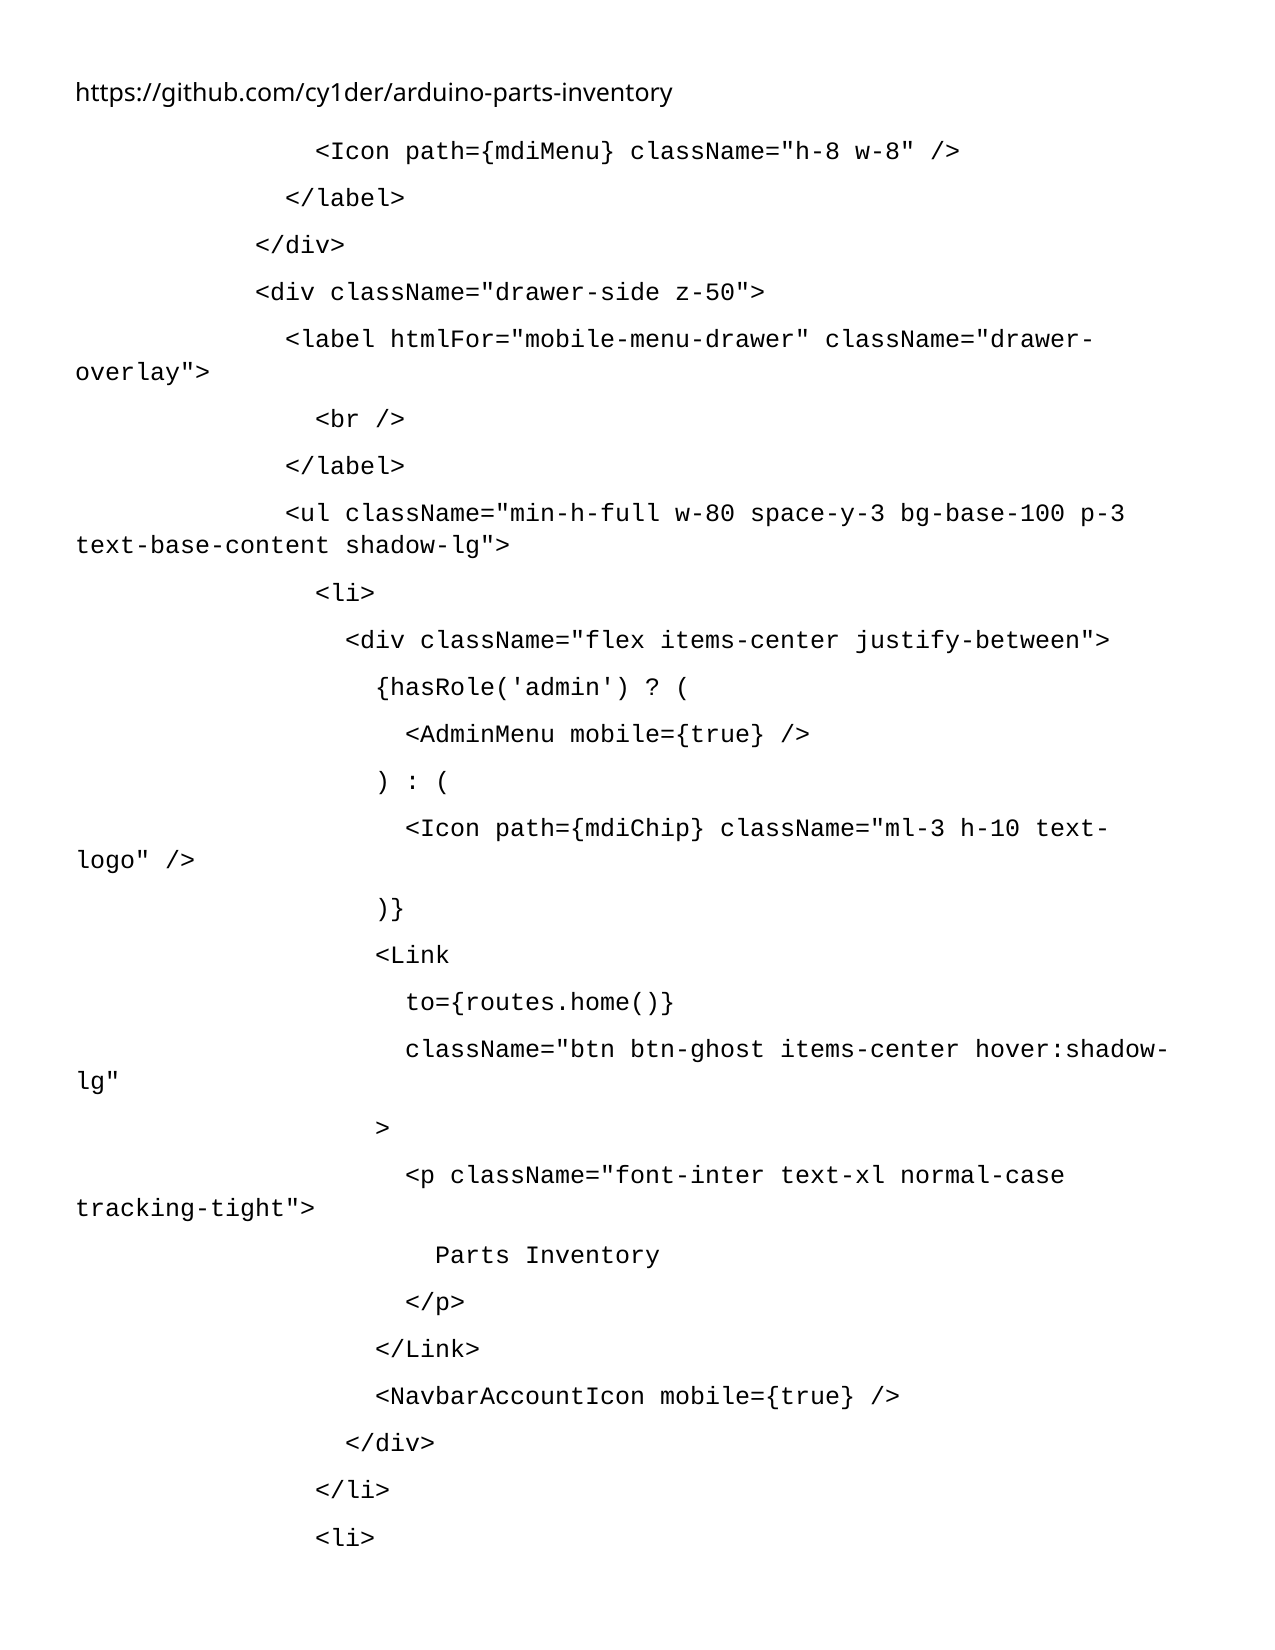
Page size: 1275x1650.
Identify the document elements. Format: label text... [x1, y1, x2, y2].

text </Link> [75, 1337, 1200, 1365]
text <ul className="min-h-full w-80 space-y-3 bg-base-100 p-3 text-base-content shadow-lg"> [75, 501, 1200, 561]
text )} [75, 895, 1200, 923]
text Parts Inventory [75, 1243, 1200, 1271]
text {hasRole('admin') ? ( [75, 674, 1200, 703]
text > [75, 1116, 1200, 1144]
text </p> [75, 1290, 1200, 1318]
text </label> [75, 453, 1200, 482]
text <p className="font-inter text-xl normal-case tracking-tight"> [75, 1163, 1200, 1224]
text <Link [75, 942, 1200, 971]
text <NavbarAccountIcon mobile={true} /> [75, 1384, 1200, 1412]
text ) : ( [75, 768, 1200, 797]
text <li> [75, 580, 1200, 608]
text className="btn btn-ghost items-center hover:shadow-lg" [75, 1036, 1200, 1097]
text <Icon path={mdiMenu} className="h-8 w-8" /> [75, 138, 1200, 167]
text <label htmlFor="mobile-menu-drawer" className="drawer-overlay"> [75, 327, 1200, 388]
text <Icon path={mdiChip} className="ml-3 h-10 text-logo" /> [75, 816, 1200, 876]
text <div className="flex items-center justify-between"> [75, 627, 1200, 656]
text <div className="drawer-side z-50"> [75, 280, 1200, 308]
text <AdminMenu mobile={true} /> [75, 721, 1200, 750]
text <br /> [75, 406, 1200, 435]
text to={routes.home()} [75, 989, 1200, 1018]
text </div> [75, 233, 1200, 261]
text </label> [75, 186, 1200, 214]
text </li> [75, 1478, 1200, 1506]
text <li> [75, 1525, 1200, 1553]
text </div> [75, 1431, 1200, 1459]
